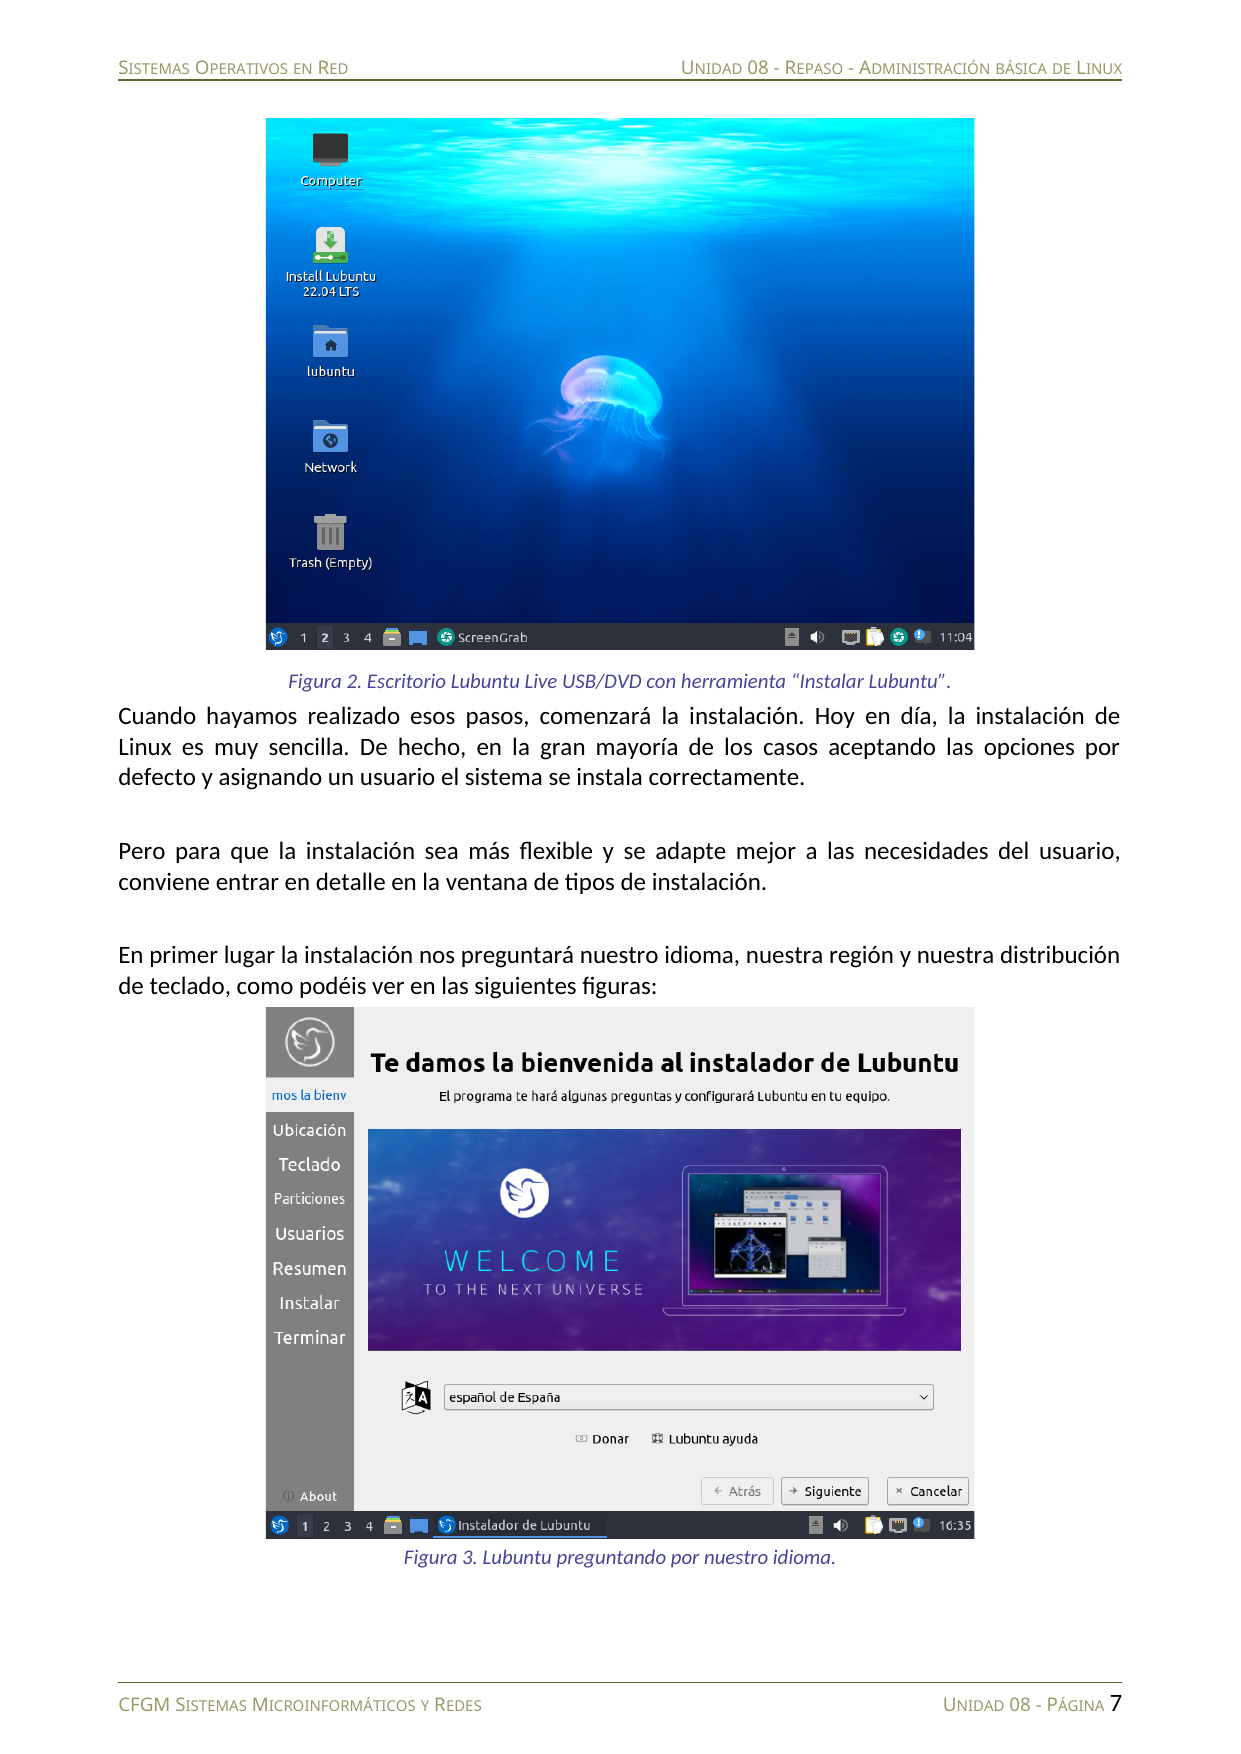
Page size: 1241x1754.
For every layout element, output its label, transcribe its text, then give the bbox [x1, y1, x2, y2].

text En primer lugar la instalación nos preguntará nuestro idioma, nuestra región y nuestra distribución de teclado, como podéis ver en las siguientes figuras: [118, 939, 1122, 1001]
text Pero para que la instalación sea más flexible y se adapte mejor a las necesidades del usuario, conviene entrar en detalle en la ventana de tipos de instalación. [118, 835, 1122, 896]
text Figura 3. Lubuntu preguntando por nuestro idioma. [118, 1544, 1122, 1570]
text Figura 2. Escritorio Lubuntu Live USB/DVD con herramienta “Instalar Lubuntu”. [118, 668, 1122, 694]
picture [265, 1007, 975, 1539]
picture [265, 202, 975, 650]
text Cuando hayamos realizado esos pasos, comenzará la instalación. Hoy en día, la instalación de Linux es muy sencilla. De hecho, en la gran mayoría de los casos aceptando las opciones por defecto y asignando un usuario el sistema se instala correctamente. [118, 700, 1122, 792]
picture [265, 118, 975, 229]
